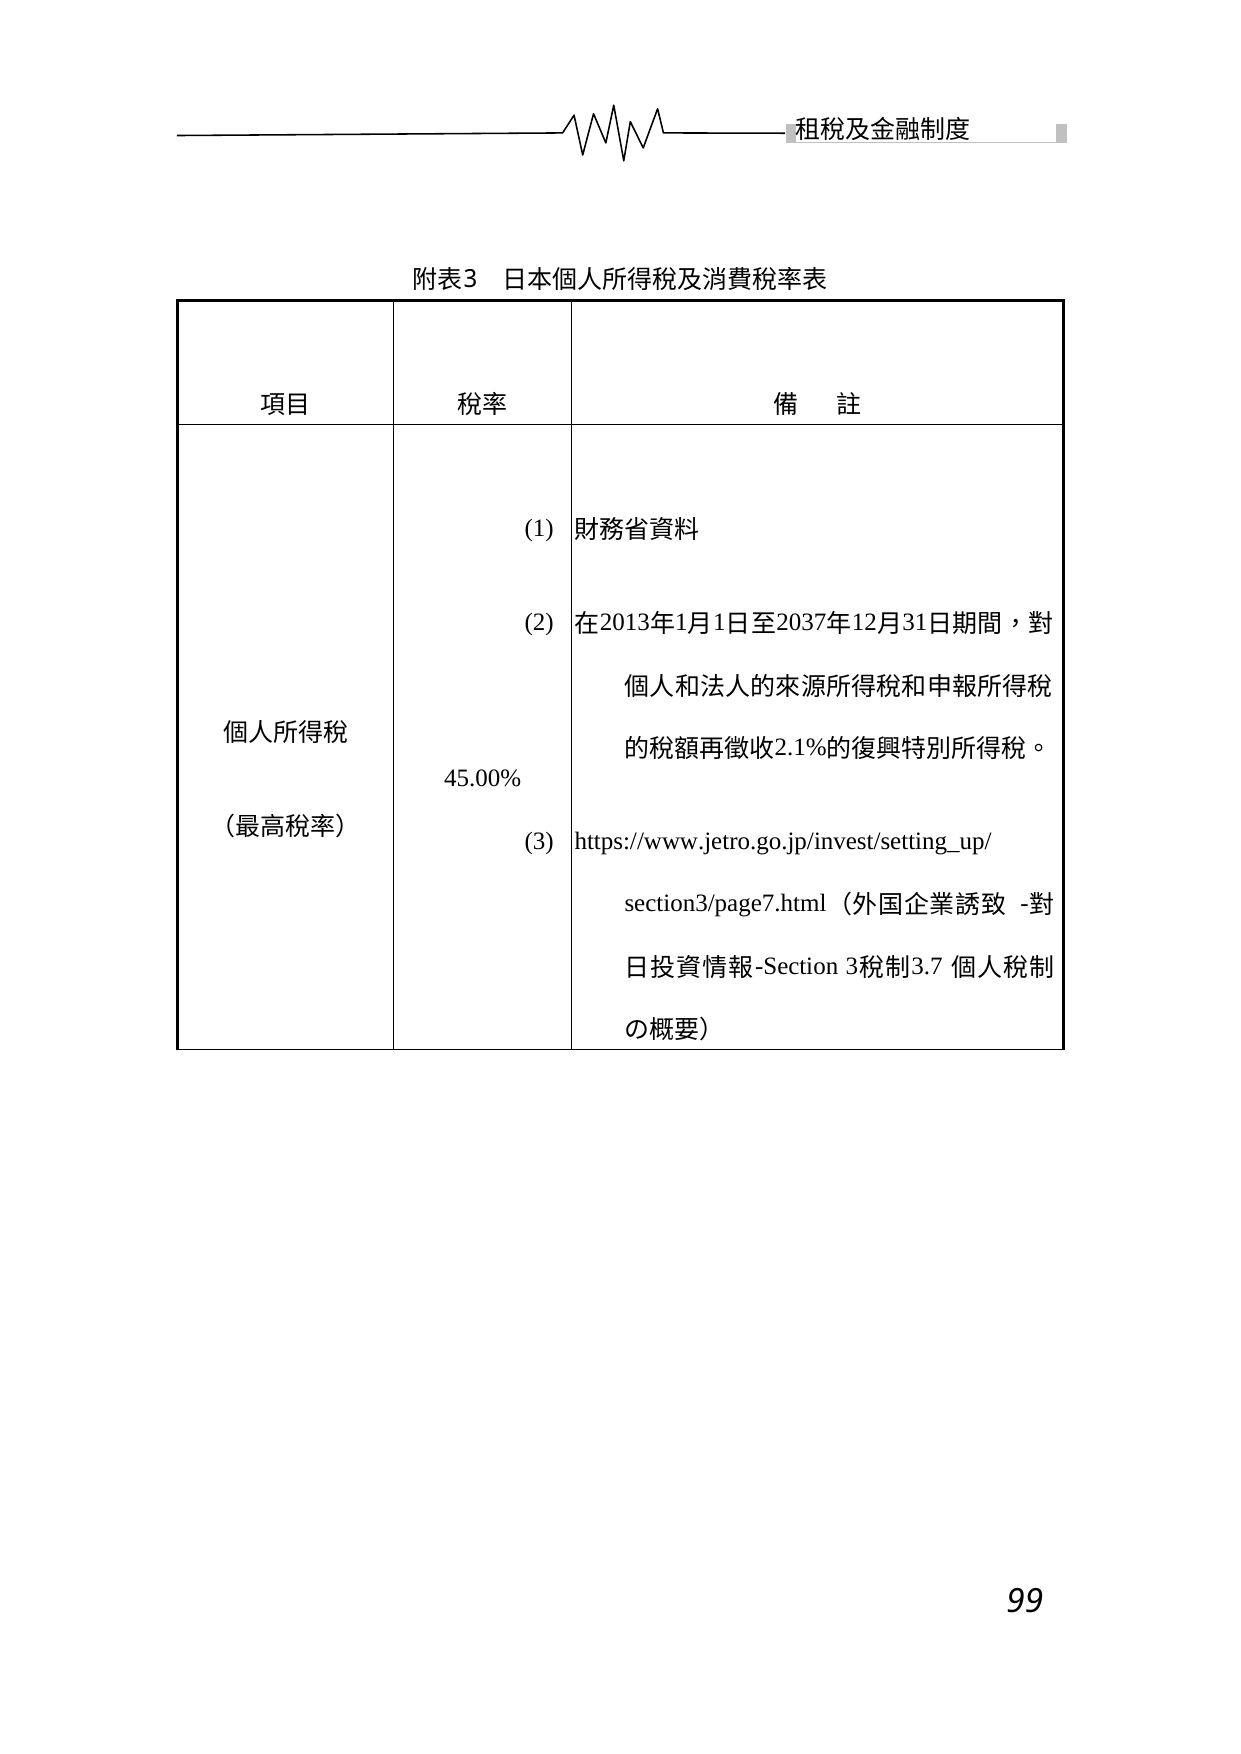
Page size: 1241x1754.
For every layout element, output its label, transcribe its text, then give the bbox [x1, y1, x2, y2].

table_cell 45.00% [394, 425, 571, 1049]
table_header 項目 [179, 302, 393, 424]
table_header 稅率 [394, 302, 571, 424]
text 附表3 日本個人所得稅及消費稅率表 [177, 236, 1063, 299]
table_cell 個人所得稅 （最高稅率） [179, 425, 393, 1049]
table_header 備 註 [572, 302, 1062, 424]
table_cell 財務省資料 在2013年1月1日至2037年12月31日期間，對個人和法人的來源所得稅和申報所得稅的稅額再徵收2.1%的復興特別所得稅。 https://www.jetro.go.jp/invest/setting_up/section3/page7.html（外国企業誘致 -對日投資情報-Section 3稅制3.7 個人稅制の概要） [572, 425, 1062, 1049]
